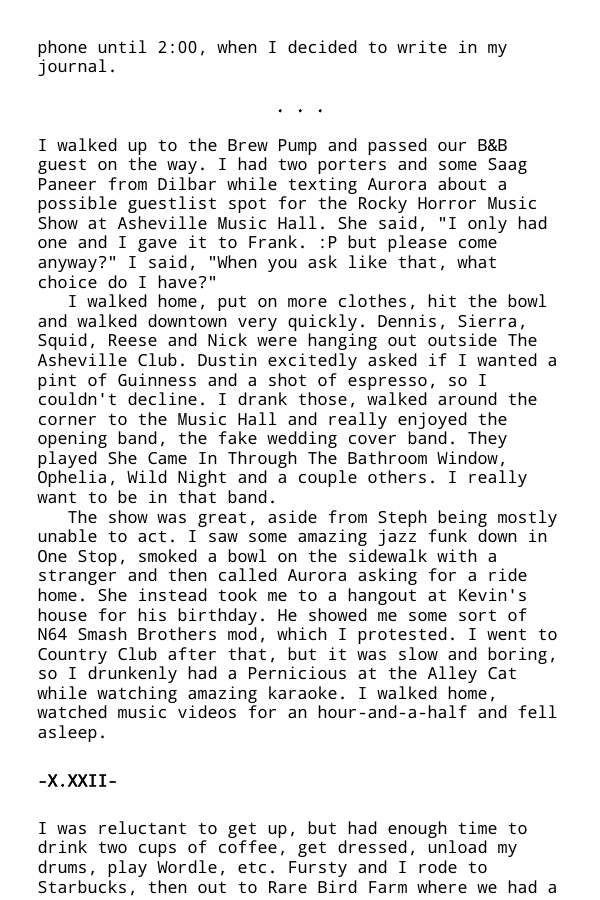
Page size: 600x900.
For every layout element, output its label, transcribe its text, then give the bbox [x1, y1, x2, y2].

text . . . [37, 96, 562, 116]
text I walked home, put on more clothes, hit the bowl and walked downtown very quickly. Dennis, Sierra, Squid, Reese and Nick were hanging out outside The Asheville Club. Dustin excitedly asked if I wanted a pint of Guinness and a shot of espresso, so I couldn't decline. I drank those, walked around the corner to the Music Hall and really enjoyed the opening band, the fake wedding cover band. They played She Came In Through The Bathroom Window, Ophelia, Wild Night and a couple others. I really want to be in that band. [37, 292, 562, 507]
text I walked up to the Brew Pump and passed our B&B guest on the way. I had two porters and some Saag Paneer from Dilbar while texting Aurora about a possible guestlist spot for the Rocky Horror Music Show at Asheville Music Hall. She said, "I only had one and I gave it to Frank. :P but please come anyway?" I said, "When you ask like that, what choice do I have?" [37, 135, 562, 292]
text -X.XXII- [37, 771, 562, 790]
text The show was great, aside from Steph being mostly unable to act. I saw some amazing jazz funk down in One Stop, smoked a bowl on the sidewalk with a stranger and then called Aurora asking for a ride home. She instead took me to a hangout at Kevin's house for his birthday. He showed me some sort of N64 Smash Brothers mod, which I protested. I went to Country Club after that, but it was slow and boring, so I drunkenly had a Pernicious at the Alley Cat while watching amazing karaoke. I walked home, watched music videos for an hour-and-a-half and fell asleep. [37, 507, 562, 742]
text phone until 2:00, when I decided to write in my journal. [37, 37, 562, 77]
text I was reluctant to get up, but had enough time to drink two cups of coffee, get dressed, unload my drums, play Wordle, etc. Fursty and I rode to Starbucks, then out to Rare Bird Farm where we had a [37, 819, 562, 897]
